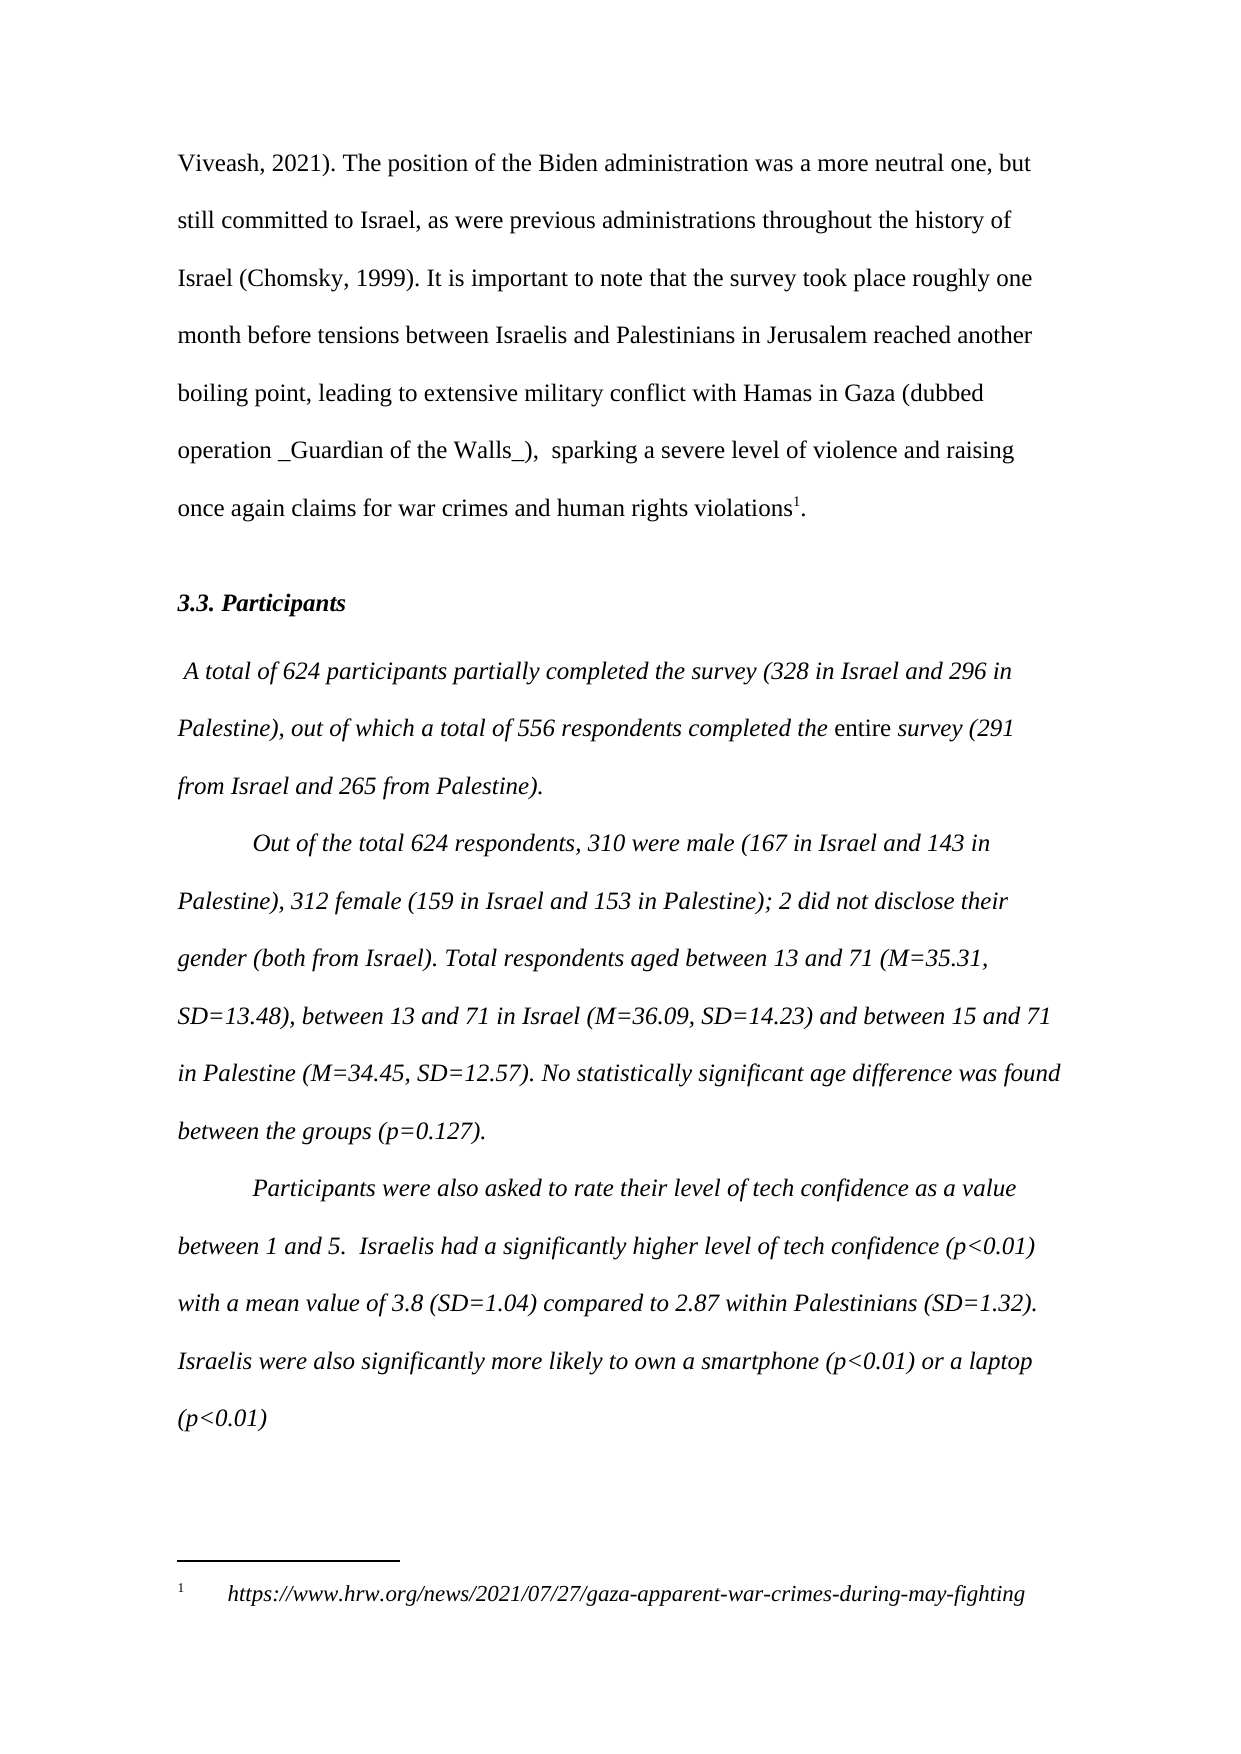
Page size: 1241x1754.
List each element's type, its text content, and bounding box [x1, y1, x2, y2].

text A total of 624 participants partially completed the survey (328 in Israel and 296 in Palestine), out of which a total of 556 respondents completed the entire survey (291 from Israel and 265 from Palestine). [177, 656, 1063, 799]
text Viveash, 2021). The position of the Biden administration was a more neutral one, but still committed to Israel, as were previous administrations throughout the history of Israel (Chomsky, 1999). It is important to note that the survey took place roughly one month before tensions between Israelis and Palestinians in Jerusalem reached another boiling point, leading to extensive military conflict with Hamas in Gaza (dubbed operation _Guardian of the Walls_), sparking a severe level of violence and raising once again claims for war crimes and human rights violations. [177, 148, 1063, 521]
subtitle 3.3. Participants [177, 588, 1004, 616]
text Out of the total 624 respondents, 310 were male (167 in Israel and 143 in Palestine), 312 female (159 in Israel and 153 in Palestine); 2 did not disclose their gender (both from Israel). Total respondents aged between 13 and 71 (M=35.31, SD=13.48), between 13 and 71 in Israel (M=36.09, SD=14.23) and between 15 and 71 in Palestine (M=34.45, SD=12.57). No statistically significant age difference was found between the groups (p=0.127). [177, 828, 1063, 1144]
text Participants were also asked to rate their level of tech confidence as a value between 1 and 5. Israelis had a significantly higher level of tech confidence (p<0.01) with a mean value of 3.8 (SD=1.04) compared to 2.87 within Palestinians (SD=1.32). Israelis were also significantly more likely to own a smartphone (p<0.01) or a laptop (p<0.01) [177, 1173, 1063, 1432]
text https://www.hrw.org/news/2021/07/27/gaza-apparent-war-crimes-during-may-fighting [177, 1580, 1063, 1606]
